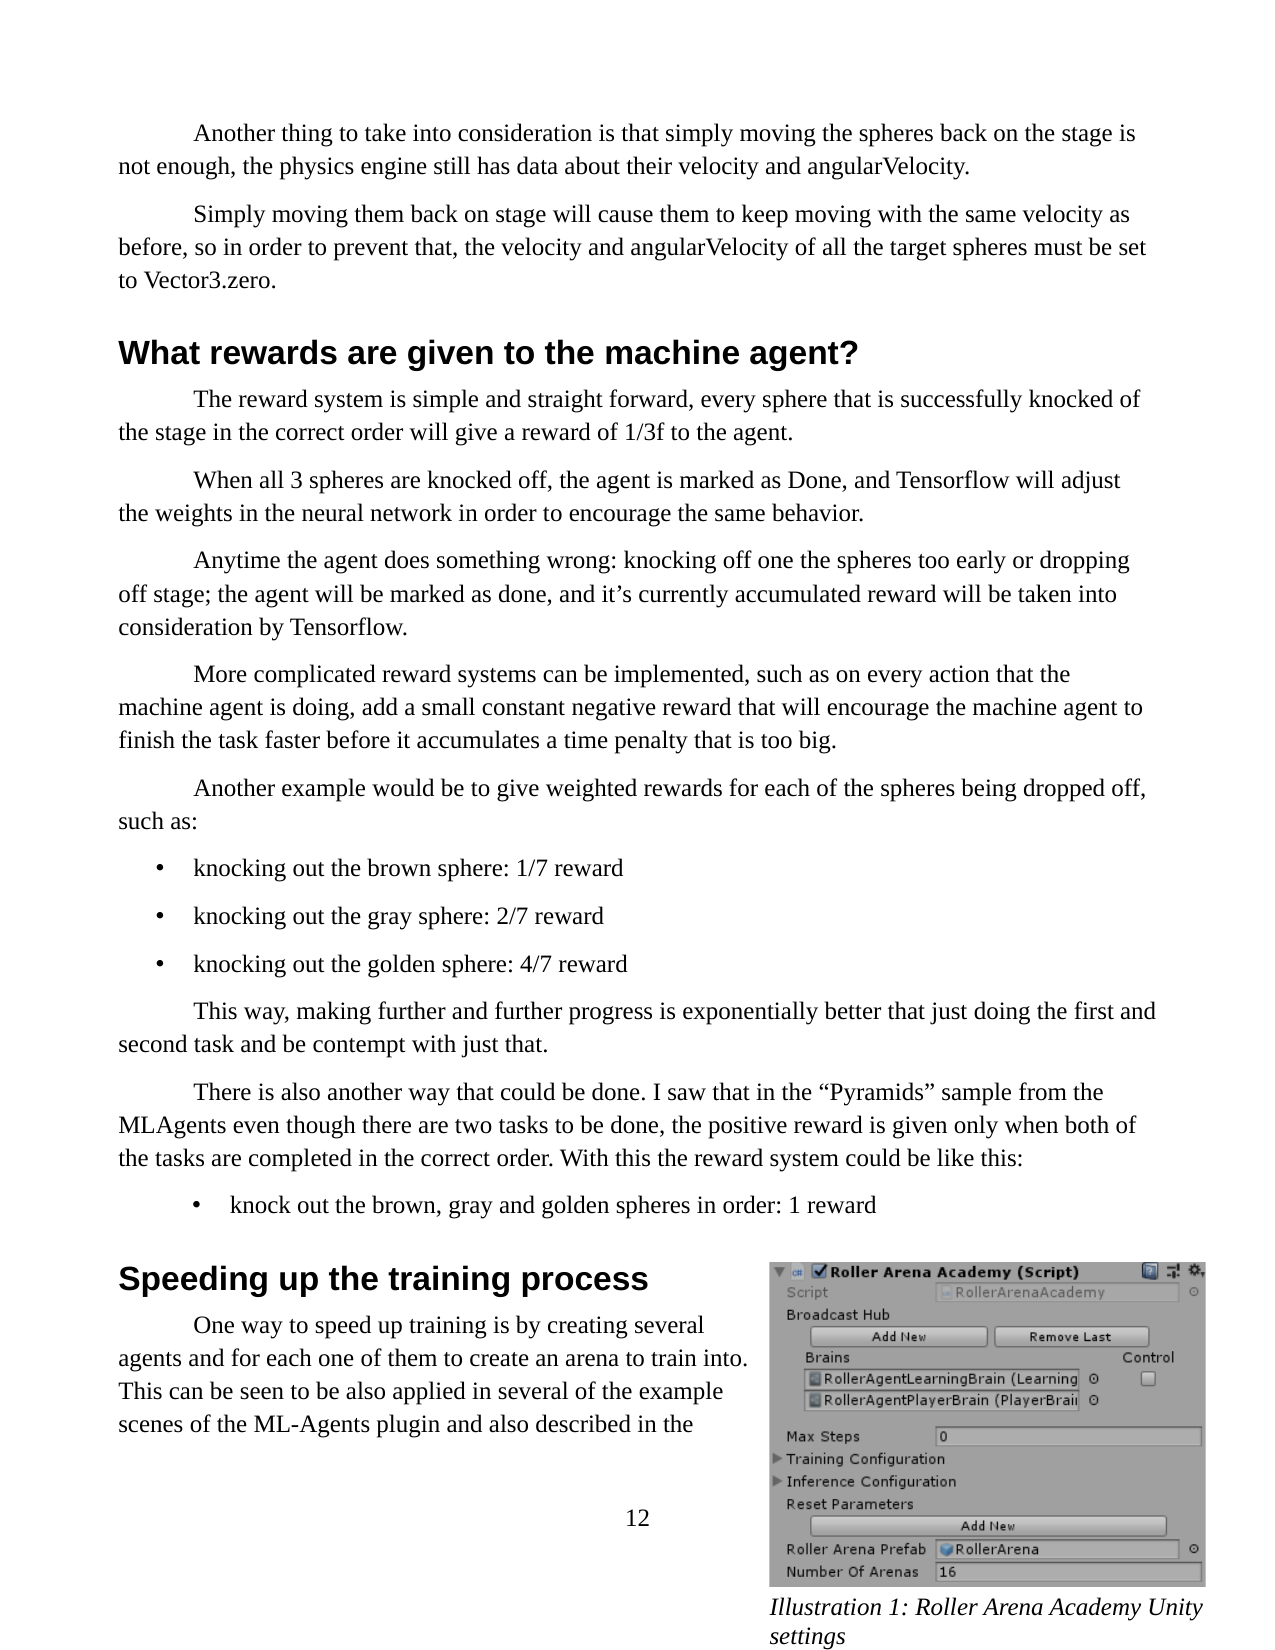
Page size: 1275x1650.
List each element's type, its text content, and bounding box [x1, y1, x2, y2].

text Anytime the agent does something wrong: knocking off one the spheres too early or dropping off stage; the agent will be marked as done, and it’s currently accumulated reward will be taken into consideration by Tensorflow. [118, 546, 1157, 640]
text Simply moving them back on stage will cause them to keep moving with the same velocity as before, so in order to prevent that, the velocity and angularVelocity of all the target spheres must be set to Vector3.zero. [118, 199, 1157, 293]
list knock out the brown, gray and golden spheres in order: 1 reward [192, 1191, 1157, 1219]
picture [769, 1262, 1206, 1587]
list knocking out the golden sphere: 4/7 reward [156, 949, 1157, 977]
subtitle Speeding up the training process [118, 1259, 769, 1298]
text Another example would be to give weighted rewards for each of the spheres being dropped off, such as: [118, 773, 1157, 835]
text More complicated reward systems can be implemented, such as on every action that the machine agent is doing, add a small constant negative reward that will encourage the machine agent to finish the task faster before it accumulates a time penalty that is too big. [118, 659, 1157, 754]
text The reward system is simple and straight forward, every sphere that is successfully knocked of the stage in the correct order will give a reward of 1/3f to the agent. [118, 384, 1157, 446]
subtitle What rewards are given to the machine agent? [118, 333, 1157, 372]
text One way to speed up training is by creating several agents and for each one of them to create an arena to train into. This can be seen to be also applied in several of the example scenes of the ML-Agents plugin and also described in the [118, 1310, 769, 1438]
list knocking out the gray sphere: 2/7 reward [156, 901, 1157, 930]
text This way, making further and further progress is exponentially better that just doing the first and second task and be contempt with just that. [118, 996, 1157, 1058]
list knocking out the brown sphere: 1/7 reward [156, 853, 1157, 882]
text Illustration 1: Roller Arena Academy Unity settings [769, 1587, 1206, 1650]
text When all 3 spheres are knocked off, the agent is marked as Done, and Tensorflow will adjust the weights in the neural network in order to encourage the same behavior. [118, 465, 1157, 527]
text Another thing to take into consideration is that simply moving the spheres back on the stage is not enough, the physics engine still has data about their velocity and angularVelocity. [118, 118, 1157, 180]
text There is also another way that could be done. I saw that in the “Pyramids” sample from the MLAgents even though there are two tasks to be done, the positive reward is given only when both of the tasks are completed in the correct order. With this the reward system could be like this: [118, 1077, 1157, 1172]
